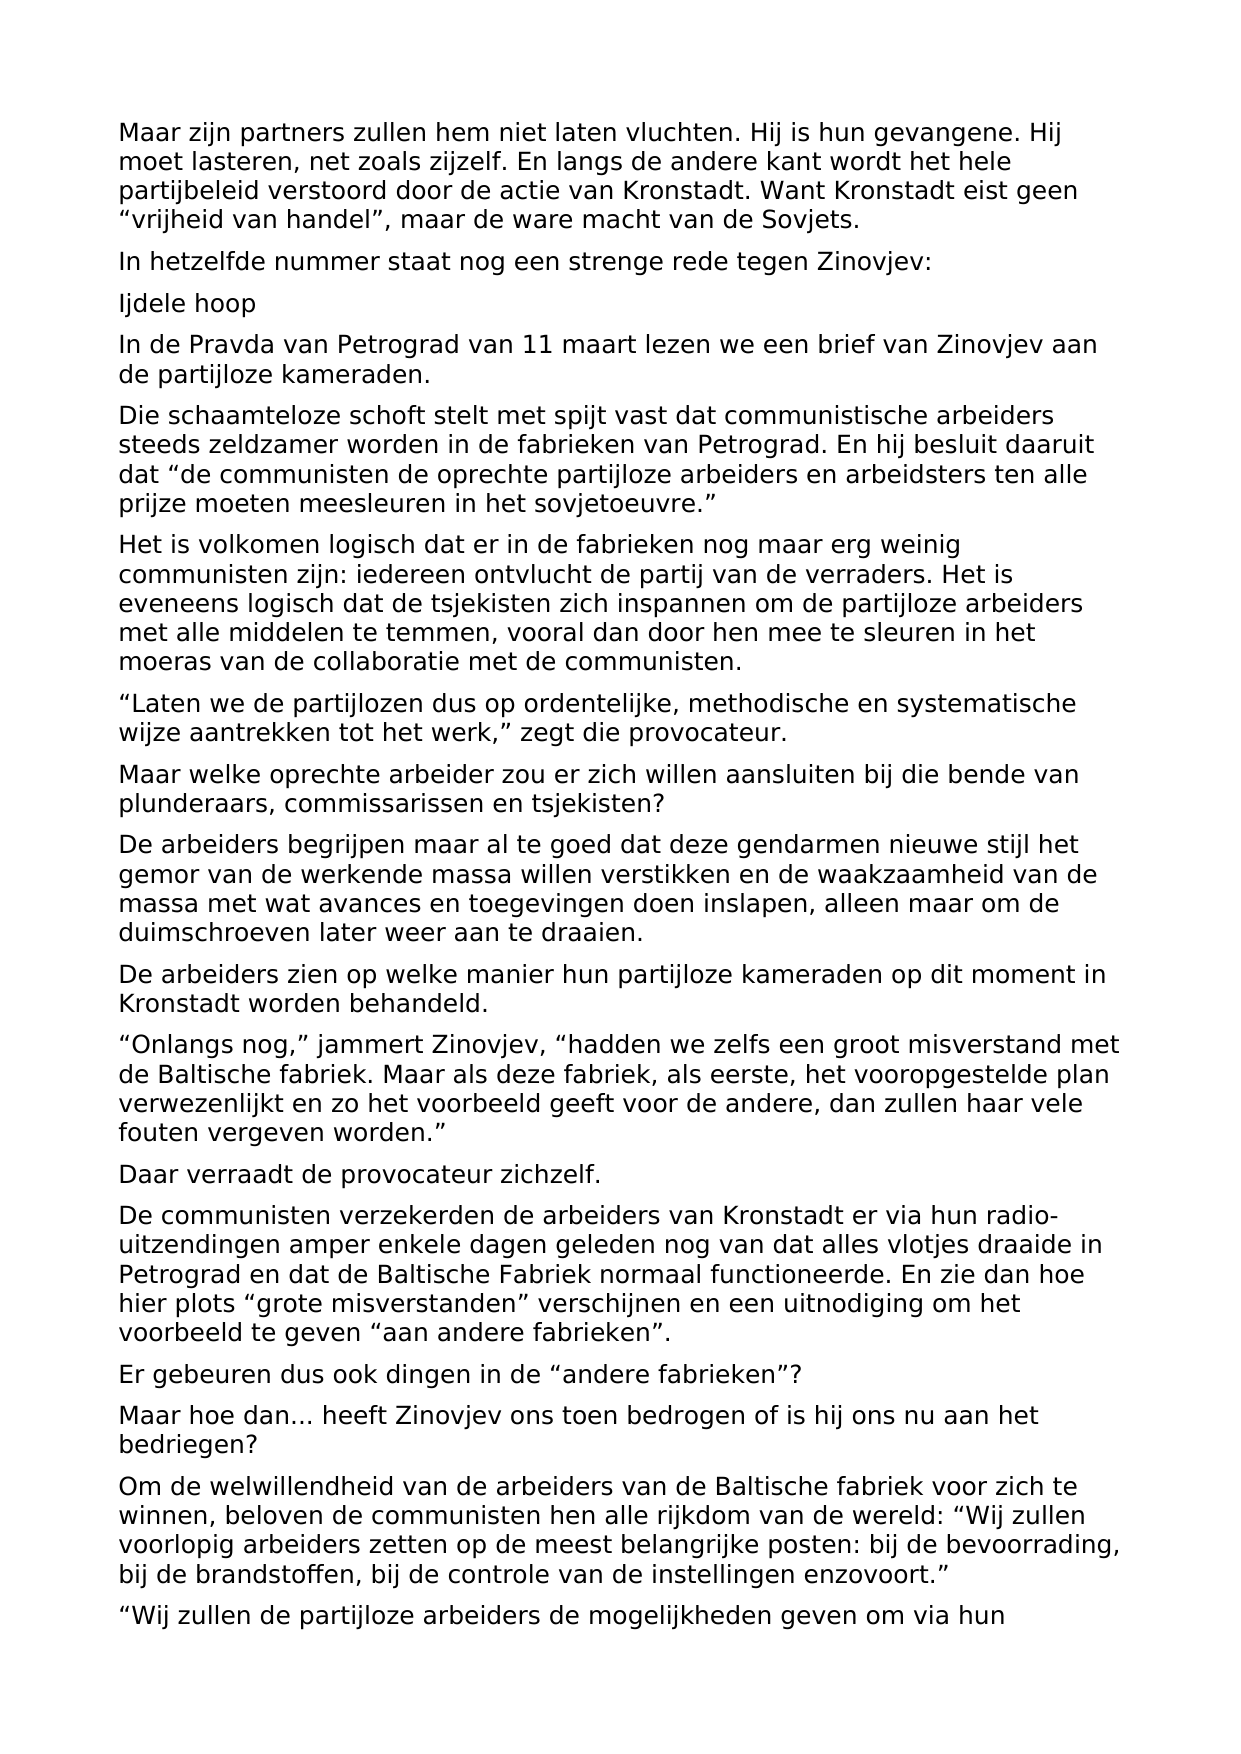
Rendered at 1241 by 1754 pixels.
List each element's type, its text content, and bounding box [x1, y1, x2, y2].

text De communisten verzekerden de arbeiders van Kronstadt er via hun radio-uitzendingen amper enkele dagen geleden nog van dat alles vlotjes draaide in Petrograd en dat de Baltische Fabriek normaal functioneerde. En zie dan hoe hier plots “grote misverstanden” verschijnen en een uitnodiging om het voorbeeld te geven “aan andere fabrieken”. [118, 1201, 1122, 1347]
text De arbeiders zien op welke manier hun partijloze kameraden op dit moment in Kronstadt worden behandeld. [118, 960, 1122, 1018]
text “Wij zullen de partijloze arbeiders de mogelijkheden geven om via hun [118, 1601, 1122, 1631]
text Maar zijn partners zullen hem niet laten vluchten. Hij is hun gevangene. Hij moet lasteren, net zoals zijzelf. En langs de andere kant wordt het hele partijbeleid verstoord door de actie van Kronstadt. Want Kronstadt eist geen “vrijheid van handel”, maar de ware macht van de Sovjets. [118, 118, 1122, 235]
text In de Pravda van Petrograd van 11 maart lezen we een brief van Zinovjev aan de partijloze kameraden. [118, 331, 1122, 389]
text De arbeiders begrijpen maar al te goed dat deze gendarmen nieuwe stijl het gemor van de werkende massa willen verstikken en de waakzaamheid van de massa met wat avances en toegevingen doen inslapen, alleen maar om de duimschroeven later weer aan te draaien. [118, 831, 1122, 947]
text Daar verraadt de provocateur zichzelf. [118, 1160, 1122, 1189]
text “Onlangs nog,” jammert Zinovjev, “hadden we zelfs een groot misverstand met de Baltische fabriek. Maar als deze fabriek, als eerste, het vooropgestelde plan verwezenlijkt en zo het voorbeeld geeft voor de andere, dan zullen haar vele fouten vergeven worden.” [118, 1031, 1122, 1147]
text Om de welwillendheid van de arbeiders van de Baltische fabriek voor zich te winnen, beloven de communisten hen alle rijkdom van de wereld: “Wij zullen voorlopig arbeiders zetten op de meest belangrijke posten: bij de bevoorrading, bij de brandstoffen, bij de controle van de instellingen enzovoort.” [118, 1472, 1122, 1589]
text Die schaamteloze schoft stelt met spijt vast dat communistische arbeiders steeds zeldzamer worden in de fabrieken van Petrograd. En hij besluit daaruit dat “de communisten de oprechte partijloze arbeiders en arbeidsters ten alle prijze moeten meesleuren in het sovjetoeuvre.” [118, 401, 1122, 518]
text Ijdele hoop [118, 289, 1122, 318]
text “Laten we de partijlozen dus op ordentelijke, methodische en systematische wijze aantrekken tot het werk,” zegt die provocateur. [118, 689, 1122, 747]
text Maar welke oprechte arbeider zou er zich willen aansluiten bij die bende van plunderaars, commissarissen en tsjekisten? [118, 760, 1122, 818]
text Maar hoe dan... heeft Zinovjev ons toen bedrogen of is hij ons nu aan het bedriegen? [118, 1401, 1122, 1460]
text Er gebeuren dus ook dingen in de “andere fabrieken”? [118, 1360, 1122, 1389]
text In hetzelfde nummer staat nog een strenge rede tegen Zinovjev: [118, 247, 1122, 276]
text Het is volkomen logisch dat er in de fabrieken nog maar erg weinig communisten zijn: iedereen ontvlucht de partij van de verraders. Het is eveneens logisch dat de tsjekisten zich inspannen om de partijloze arbeiders met alle middelen te temmen, vooral dan door hen mee te sleuren in het moeras van de collaboratie met de communisten. [118, 531, 1122, 676]
